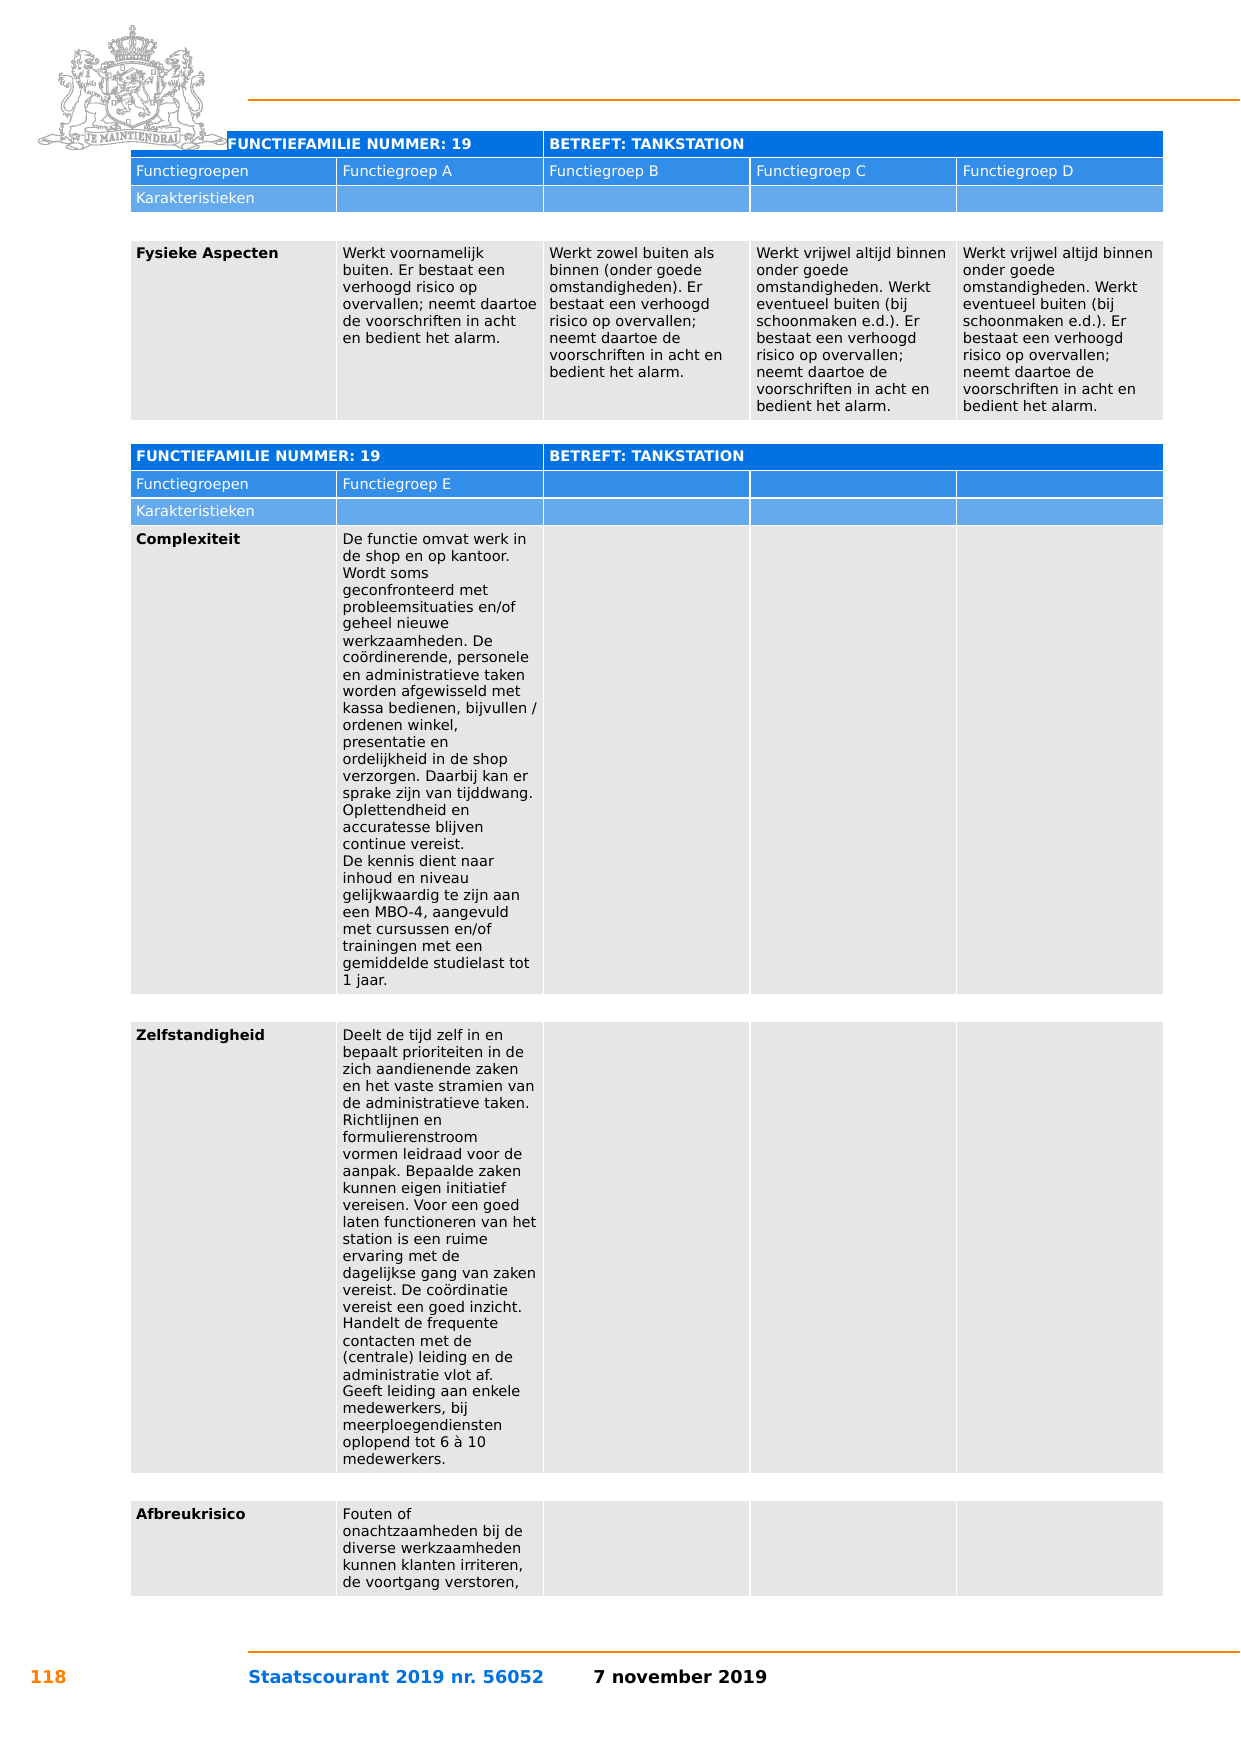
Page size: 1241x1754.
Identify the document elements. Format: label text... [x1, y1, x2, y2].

table_cell [957, 1022, 1163, 1473]
table_header BETREFT: TANKSTATION [544, 444, 1163, 470]
table_cell Afbreukrisico [131, 1501, 336, 1596]
table_header FUNCTIEFAMILIE NUMMER: 19 [131, 444, 543, 470]
table_cell Functiegroepen [131, 158, 336, 185]
table_cell [544, 1501, 749, 1596]
table_cell Deelt de tijd zelf in en bepaalt prioriteiten in de zich aandienende zaken en het vaste stramien van de administratieve taken. Richtlijnen en formulierenstroom vormen leidraad voor de aanpak. Bepaalde zaken kunnen eigen initiatief vereisen. Voor een goed laten functioneren van het station is een ruime ervaring met de dagelijkse gang van zaken vereist. De coördinatie vereist een goed inzicht. Handelt de frequente contacten met de (centrale) leiding en de administratie vlot af. Geeft leiding aan enkele medewerkers, bij meerploegendiensten oplopend tot 6 à 10 medewerkers. [337, 1022, 543, 1473]
table_cell [751, 213, 956, 239]
table_header BETREFT: TANKSTATION [544, 131, 1163, 157]
table_cell Werkt vrijwel altijd binnen onder goede omstandigheden. Werkt eventueel buiten (bij schoonmaken e.d.). Er bestaat een verhoogd risico op overvallen; neemt daartoe de voorschriften in acht en bedient het alarm. [957, 241, 1163, 420]
table_cell [957, 186, 1163, 212]
table_cell Functiegroepen [131, 471, 336, 497]
table_cell [957, 499, 1163, 525]
table_cell Complexiteit [131, 526, 336, 994]
table_cell [131, 995, 336, 1021]
table_cell Functiegroep A [337, 158, 543, 185]
table_cell [544, 526, 749, 994]
table_cell [957, 1501, 1163, 1596]
table_cell [544, 186, 749, 212]
table_cell [957, 1474, 1163, 1500]
table_cell [544, 499, 749, 525]
table_cell [751, 526, 956, 994]
table_cell De functie omvat werk in de shop en op kantoor. Wordt soms geconfronteerd met probleemsituaties en/of geheel nieuwe werkzaamheden. De coördinerende, personele en administratieve taken worden afgewisseld met kassa bedienen, bijvullen / ordenen winkel, presentatie en ordelijkheid in de shop verzorgen. Daarbij kan er sprake zijn van tijddwang. Oplettendheid en accuratesse blijven continue vereist. De kennis dient naar inhoud en niveau gelijkwaardig te zijn aan een MBO-4, aangevuld met cursussen en/of trainingen met een gemiddelde studielast tot 1 jaar. [337, 526, 543, 994]
table_cell [751, 1022, 956, 1473]
table_cell [751, 186, 956, 212]
table_cell [544, 1474, 749, 1500]
table_cell Karakteristieken [131, 186, 336, 212]
table_cell [751, 995, 956, 1021]
table_cell Functiegroep C [751, 158, 956, 185]
table_cell [337, 499, 543, 525]
table_cell [131, 213, 336, 239]
table_cell Fysieke Aspecten [131, 241, 336, 420]
table_cell [544, 213, 749, 239]
table_cell [337, 213, 543, 239]
table_cell [544, 1022, 749, 1473]
table_cell Karakteristieken [131, 499, 336, 525]
table_cell [957, 526, 1163, 994]
table_cell [957, 471, 1163, 497]
picture [38, 25, 227, 150]
table_cell Fouten of onachtzaamheden bij de diverse werkzaamheden kunnen klanten irriteren, de voortgang verstoren, [337, 1501, 543, 1596]
table_cell [544, 471, 749, 497]
table_cell [751, 499, 956, 525]
table_cell Functiegroep D [957, 158, 1163, 185]
table_cell Functiegroep E [337, 471, 543, 497]
table_cell [751, 1501, 956, 1596]
table_cell [337, 186, 543, 212]
table_cell Werkt zowel buiten als binnen (onder goede omstandigheden). Er bestaat een verhoogd risico op overvallen; neemt daartoe de voorschriften in acht en bedient het alarm. [544, 241, 749, 420]
table_cell Functiegroep B [544, 158, 749, 185]
table_cell [544, 995, 749, 1021]
table_cell [751, 1474, 956, 1500]
table_cell [957, 995, 1163, 1021]
table_cell [131, 1474, 336, 1500]
table_cell Zelfstandigheid [131, 1022, 336, 1473]
table_cell Werkt voornamelijk buiten. Er bestaat een verhoogd risico op overvallen; neemt daartoe de voorschriften in acht en bedient het alarm. [337, 241, 543, 420]
table_cell Werkt vrijwel altijd binnen onder goede omstandigheden. Werkt eventueel buiten (bij schoonmaken e.d.). Er bestaat een verhoogd risico op overvallen; neemt daartoe de voorschriften in acht en bedient het alarm. [751, 241, 956, 420]
table_cell [751, 471, 956, 497]
table_cell [957, 213, 1163, 239]
table_header FUNCTIEFAMILIE NUMMER: 19 [131, 131, 543, 157]
table_cell [337, 995, 543, 1021]
table_cell [337, 1474, 543, 1500]
